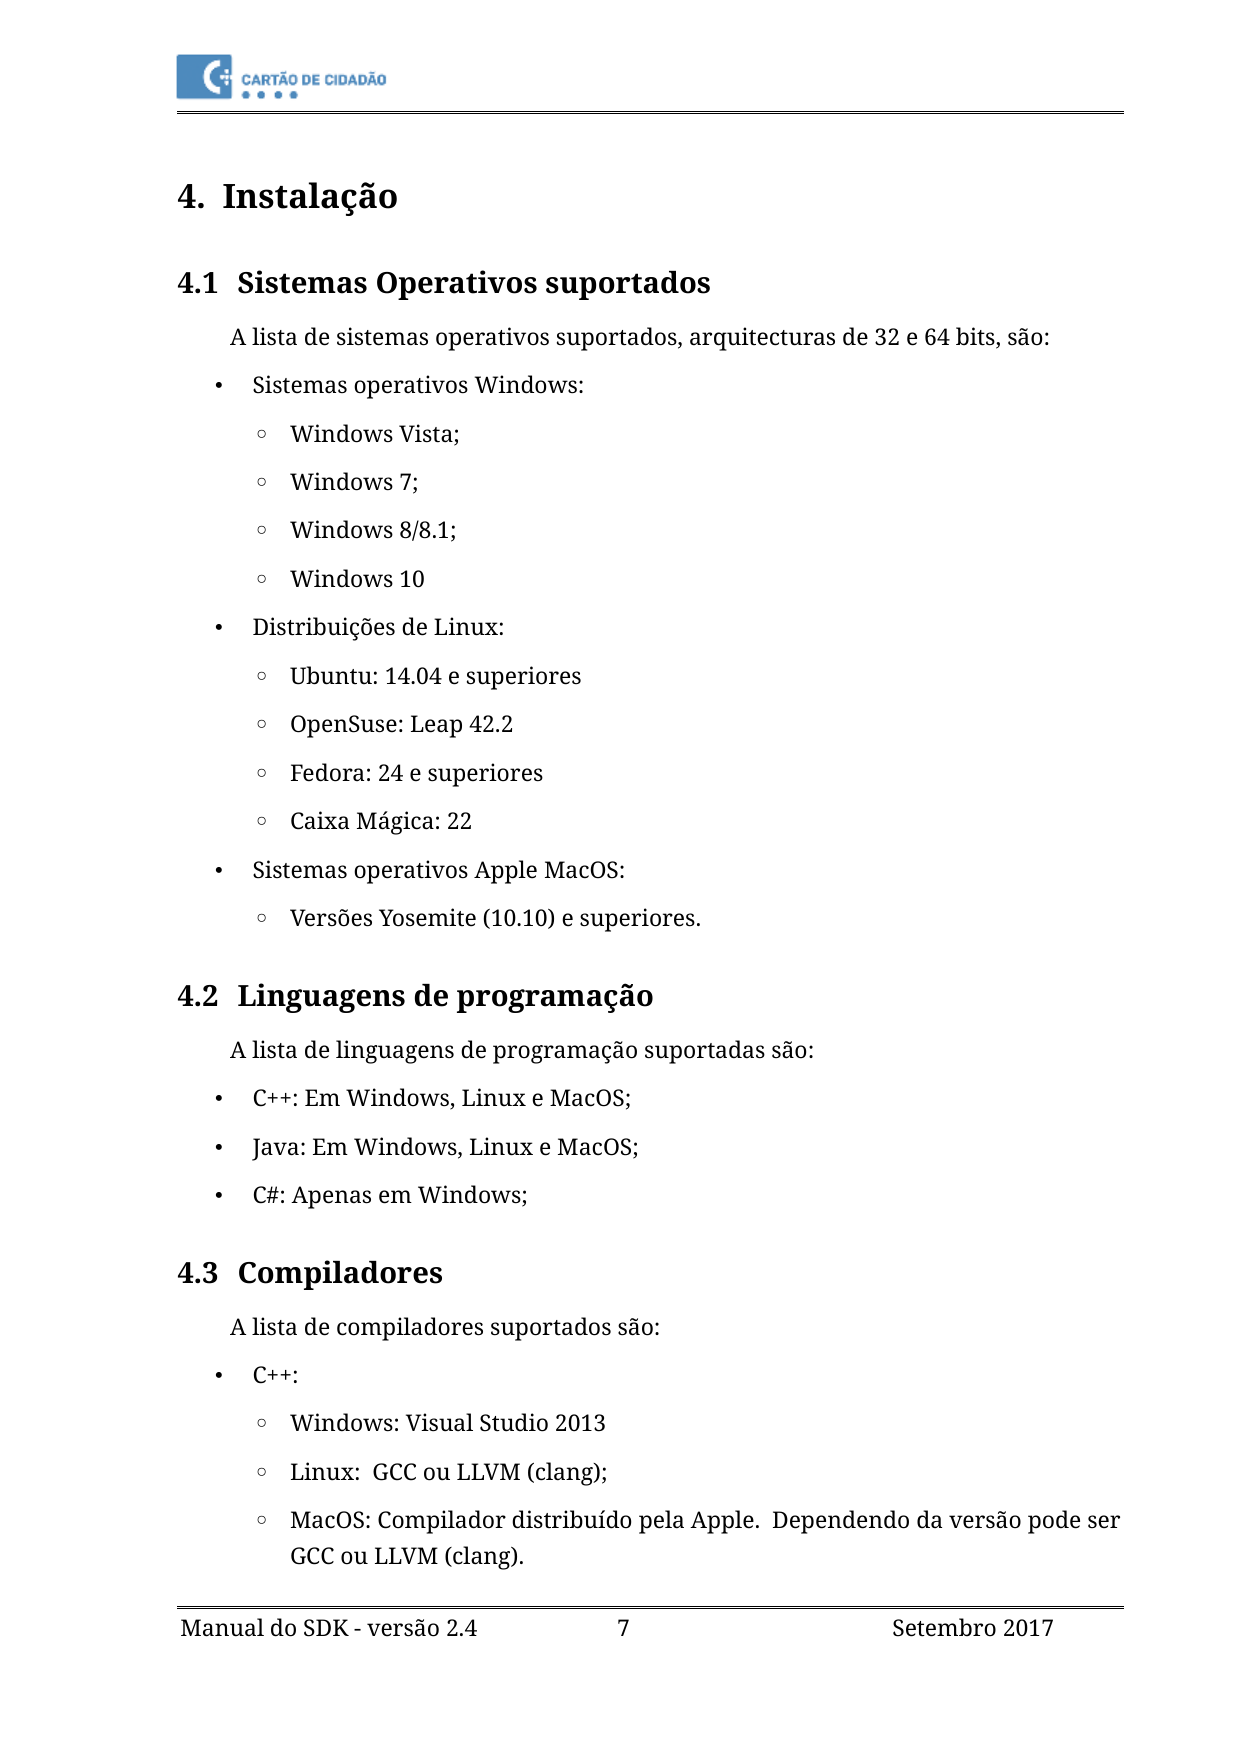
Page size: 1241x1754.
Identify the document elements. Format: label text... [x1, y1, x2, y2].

text A lista de sistemas operativos suportados, arquitecturas de 32 e 64 bits, são: [177, 321, 1124, 352]
subtitle Instalação [177, 173, 1124, 218]
list Windows Vista; [252, 418, 1124, 449]
list MacOS: Compilador distribuído pela Apple. Dependendo da versão pode ser GCC ou LLVM (clang). [252, 1504, 1124, 1571]
list Windows 7; [252, 466, 1124, 497]
list Java: Em Windows, Linux e MacOS; [215, 1130, 1124, 1162]
text A lista de linguagens de programação suportadas são: [177, 1033, 1124, 1065]
list Versões Yosemite (10.10) e superiores. [252, 902, 1124, 933]
list Distribuições de Linux: [215, 611, 1124, 643]
list OpenSuse: Leap 42.2 [252, 708, 1124, 739]
list Windows: Visual Studio 2013 [252, 1407, 1124, 1438]
text A lista de compiladores suportados são: [177, 1310, 1124, 1342]
list Ubuntu: 14.04 e superiores [252, 660, 1124, 691]
subtitle Sistemas Operativos suportados [177, 263, 1124, 302]
picture [174, 49, 428, 106]
list C++: [215, 1359, 1124, 1390]
list C#: Apenas em Windows; [215, 1179, 1124, 1210]
list Caixa Mágica: 22 [252, 805, 1124, 836]
list Sistemas operativos Apple MacOS: [215, 853, 1124, 885]
list Windows 10 [252, 563, 1124, 594]
list C++: Em Windows, Linux e MacOS; [215, 1082, 1124, 1113]
list Windows 8/8.1; [252, 514, 1124, 546]
list Linux: GCC ou LLVM (clang); [252, 1456, 1124, 1487]
list Fedora: 24 e superiores [252, 757, 1124, 788]
list Sistemas operativos Windows: [215, 369, 1124, 400]
subtitle Linguagens de programação [177, 975, 1124, 1015]
subtitle Compiladores [177, 1252, 1124, 1292]
